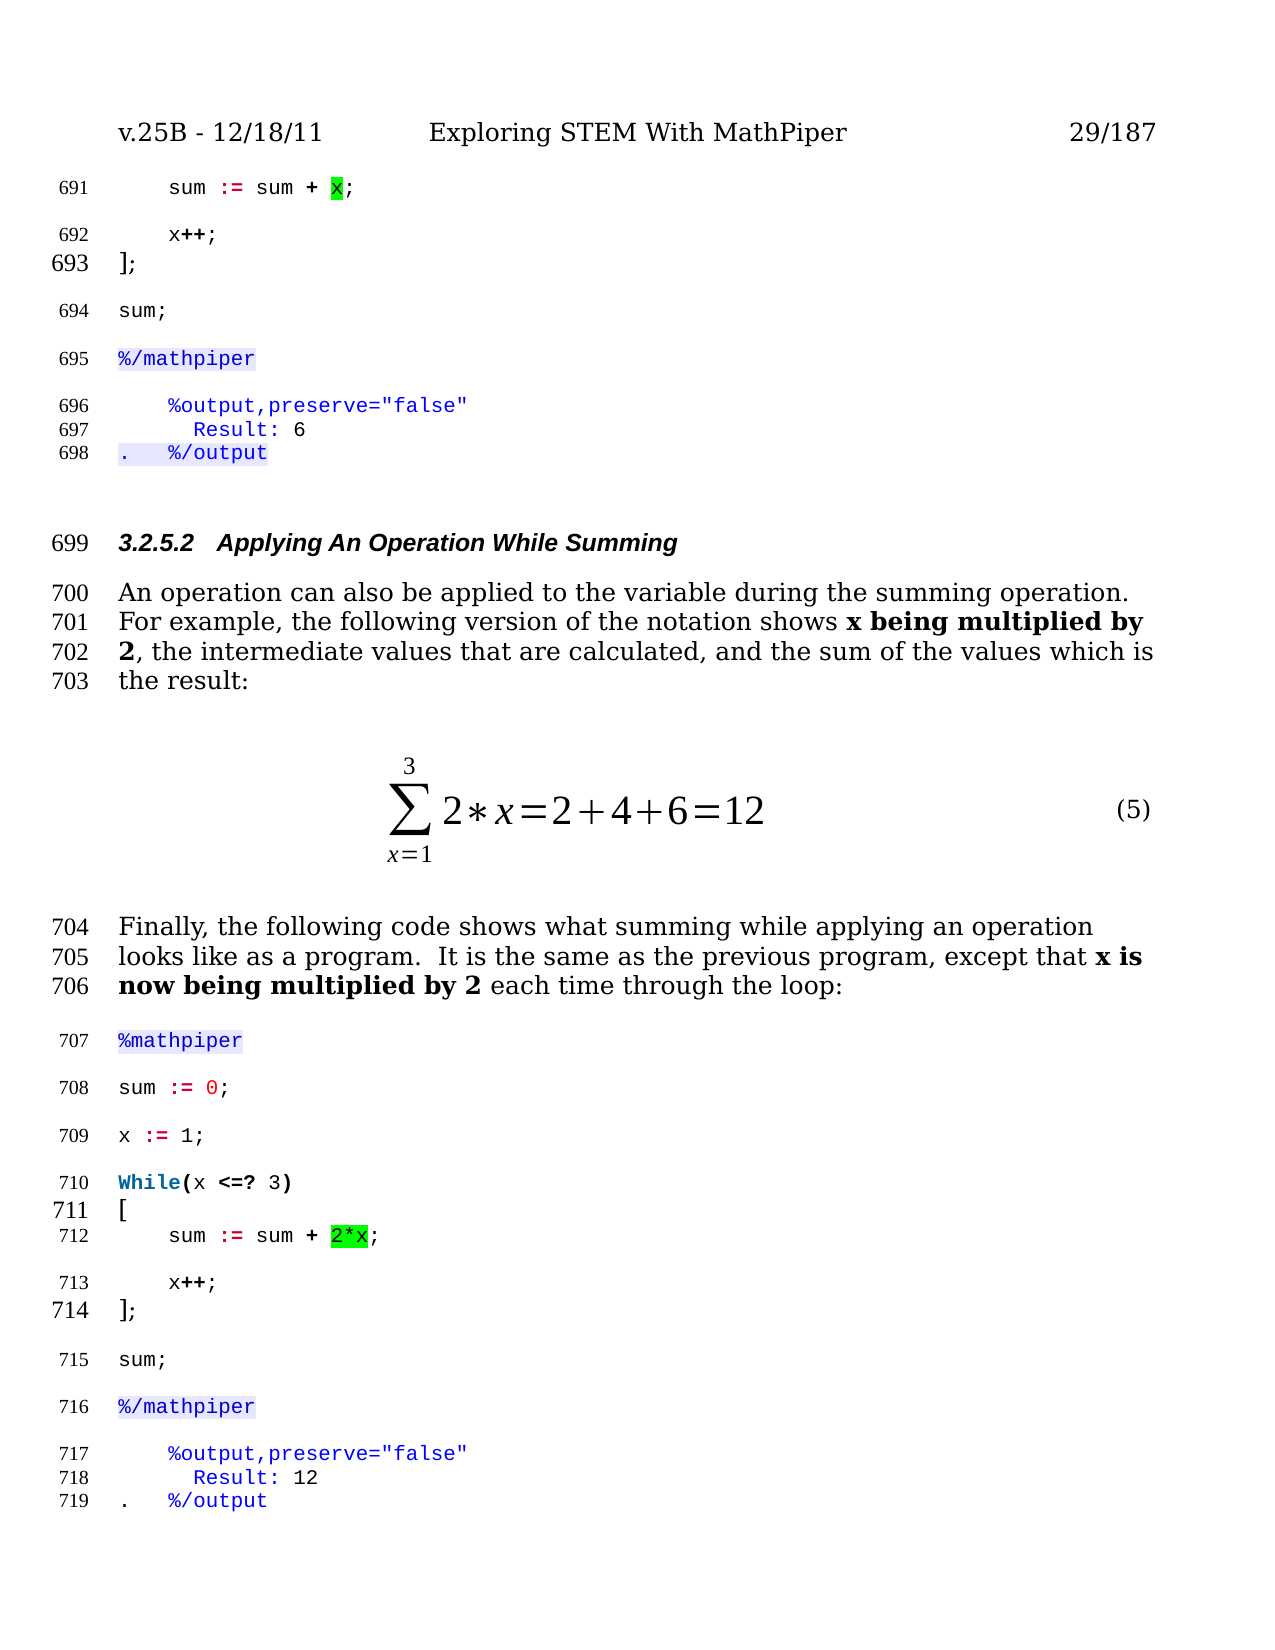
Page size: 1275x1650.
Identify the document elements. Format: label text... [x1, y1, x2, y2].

text %output,preserve="false" [118, 1443, 1157, 1467]
text %/mathpiper [118, 348, 1157, 371]
text %mathpiper [118, 1030, 1157, 1054]
text x++; [118, 1272, 1157, 1296]
text sum := sum + 2*x; [118, 1225, 1157, 1248]
subtitle Applying An Operation While Summing [118, 528, 1157, 557]
text Result: 6 [118, 419, 1157, 442]
text . %/output [118, 1490, 1157, 1514]
text ]; [118, 1296, 1157, 1325]
text sum; [118, 1348, 1157, 1372]
text x := 1; [118, 1125, 1157, 1148]
text While(x <=? 3) [118, 1172, 1157, 1196]
text %output,preserve="false" [118, 395, 1157, 419]
table_header (5) [1041, 745, 1157, 874]
text . %/output [118, 442, 1157, 466]
text sum; [118, 301, 1157, 324]
table_header [118, 745, 1041, 874]
text An operation can also be applied to the variable during the summing operation. For example, the following version of the notation shows x being multiplied by 2, the intermediate values that are calculated, and the sum of the values which is the result: [118, 578, 1157, 695]
text x++; [118, 224, 1157, 248]
text %/mathpiper [118, 1396, 1157, 1419]
text sum := sum + x; [118, 177, 1157, 200]
text [ [118, 1196, 1157, 1225]
text Result: 12 [118, 1467, 1157, 1490]
text ]; [118, 248, 1157, 277]
text Finally, the following code shows what summing while applying an operation looks like as a program. It is the same as the previous program, except that x is now being multiplied by 2 each time through the loop: [118, 912, 1157, 1000]
text sum := 0; [118, 1077, 1157, 1101]
